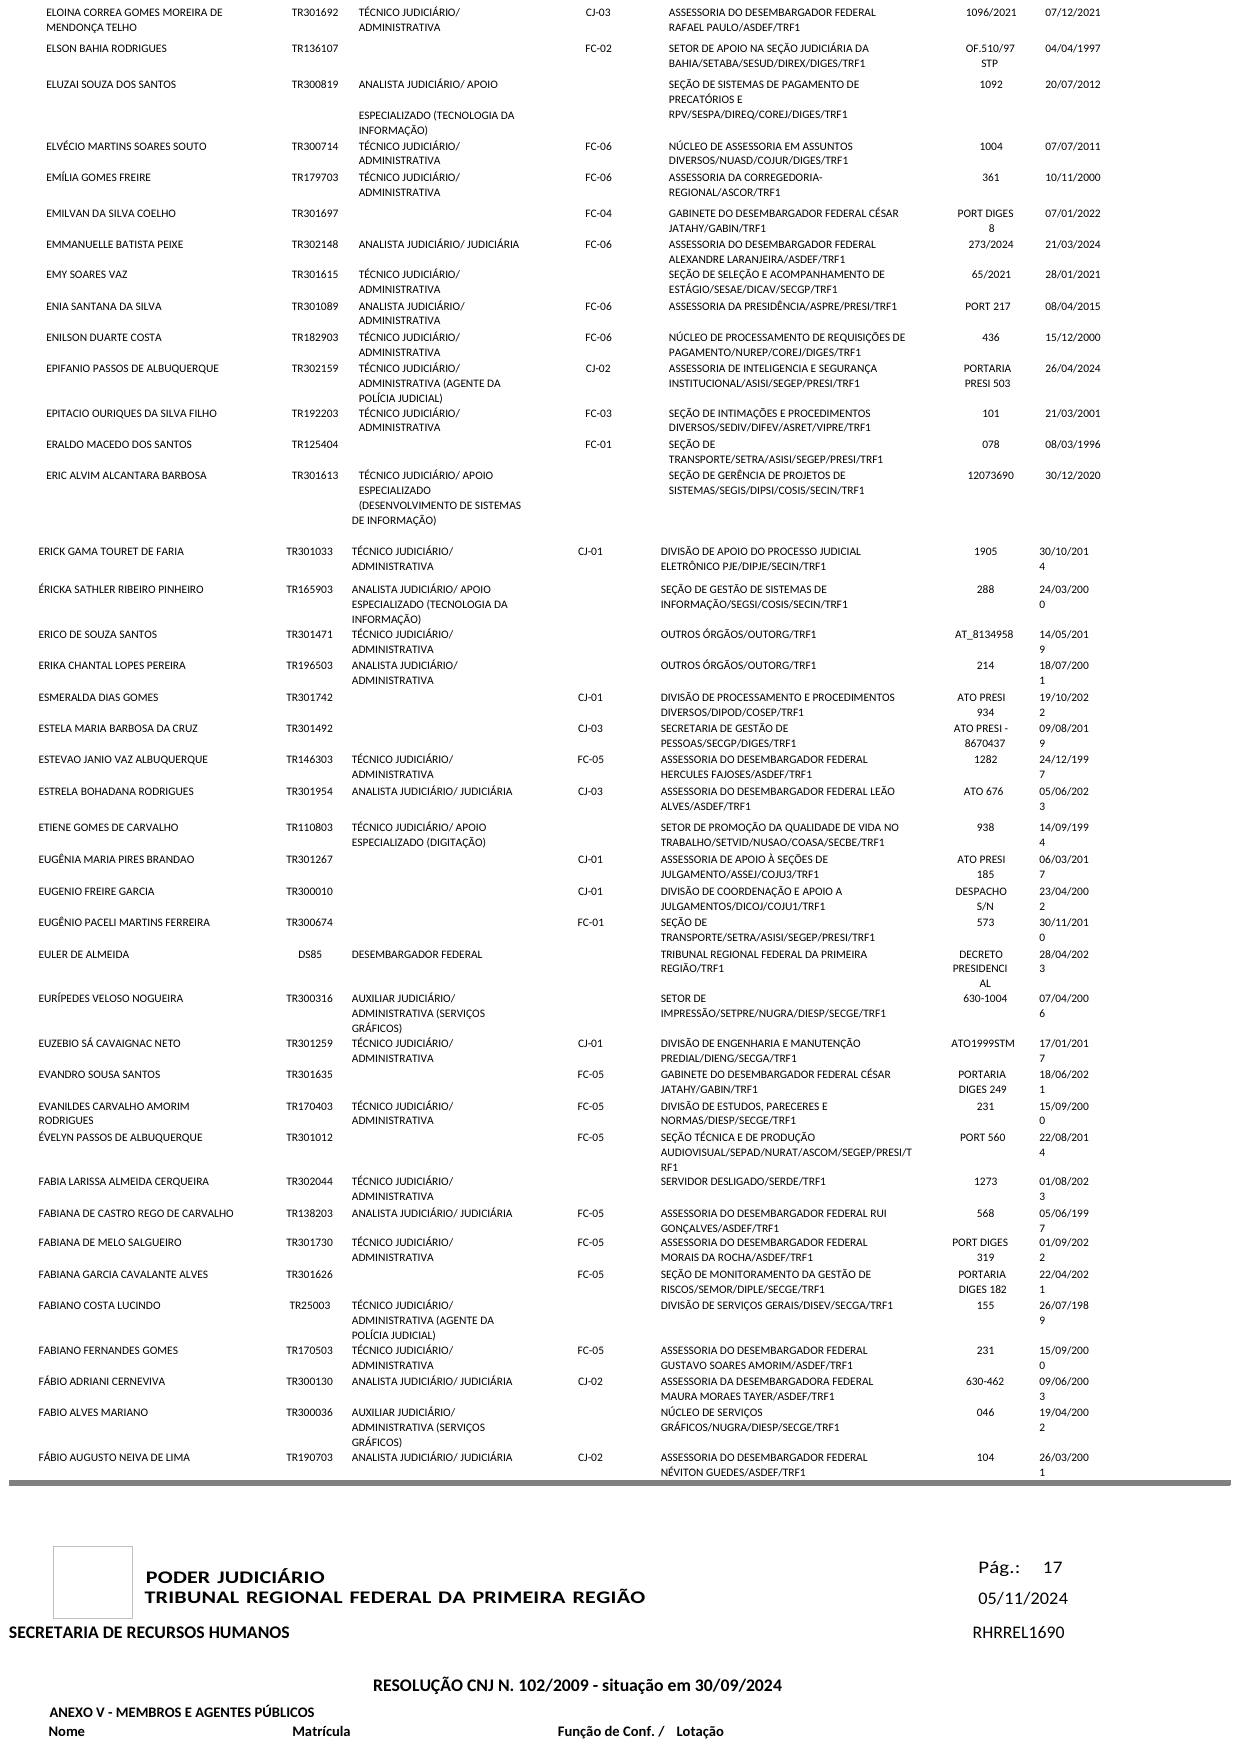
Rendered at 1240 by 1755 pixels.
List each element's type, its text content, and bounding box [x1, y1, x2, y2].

table_cell SEÇÃO DE SISTEMAS DE PAGAMENTO DE PRECATÓRIOS E RPV/SESPA/DIREQ/COREJ/DIGES/TRF1 [669, 77, 949, 139]
table_cell ESMERALDA DIAS GOMES [38, 690, 286, 721]
table_cell ANALISTA JUDICIÁRIO/ JUDICIÁRIA [352, 784, 577, 821]
table_header Função de Conf. / [365, 1722, 675, 1741]
table_cell 288 [951, 583, 1035, 627]
table_cell TÉCNICO JUDICIÁRIO/ ADMINISTRATIVA [359, 267, 563, 299]
table_cell 26/03/2001 [1035, 1450, 1094, 1480]
table_cell 28/04/2023 [1035, 947, 1094, 991]
table_cell TR300674 [286, 915, 352, 947]
table_cell NÚCLEO DE ASSESSORIA EM ASSUNTOS DIVERSOS/NUASD/COJUR/DIGES/TRF1 [669, 139, 949, 170]
table_cell [352, 915, 577, 947]
table_cell PORTARIA DIGES 182 [951, 1267, 1035, 1298]
table_cell FABIO ALVES MARIANO [38, 1406, 286, 1450]
table_cell [578, 659, 661, 690]
table_cell TR301742 [286, 690, 352, 721]
table_cell DESEMBARGADOR FEDERAL [352, 947, 577, 991]
table_header [578, 513, 661, 544]
table_cell SECRETARIA DE GESTÃO DE PESSOAS/SECGP/DIGES/TRF1 [661, 721, 951, 753]
table_cell TR300036 [286, 1406, 352, 1450]
table_cell CJ-03 [578, 721, 661, 753]
table_cell TR301471 [286, 627, 352, 658]
table_cell 26/07/1989 [1035, 1299, 1094, 1343]
table_cell ATO PRESI 934 [951, 690, 1035, 721]
table_cell EMÍLIA GOMES FREIRE [46, 170, 284, 206]
table_cell 30/12/2020 [1045, 469, 1111, 513]
table_cell TR170403 [286, 1099, 352, 1130]
table_cell ESTELA MARIA BARBOSA DA CRUZ [38, 721, 286, 753]
table_cell EVANILDES CARVALHO AMORIM RODRIGUES [38, 1099, 286, 1130]
table_cell ESPECIALIZADO (TECNOLOGIA DA INFORMAÇÃO) [359, 109, 563, 139]
table_cell [359, 437, 563, 468]
table_cell FABIANA DE MELO SALGUEIRO [38, 1236, 286, 1267]
table_cell DIVISÃO DE APOIO DO PROCESSO JUDICIAL ELETRÔNICO PJE/DIPJE/SECIN/TRF1 [661, 545, 951, 582]
table_cell NÚCLEO DE SERVIÇOS GRÁFICOS/NUGRA/DIESP/SECGE/TRF1 [661, 1406, 951, 1450]
table_cell TR302148 [284, 238, 358, 267]
table_cell 1004 [949, 139, 1045, 170]
table_cell 046 [951, 1406, 1035, 1450]
table_cell SEÇÃO DE TRANSPORTE/SETRA/ASISI/SEGEP/PRESI/TRF1 [661, 915, 951, 947]
table_cell FÁBIO AUGUSTO NEIVA DE LIMA [38, 1450, 286, 1480]
table_cell AT_8134958 [951, 627, 1035, 658]
table_cell 231 [951, 1099, 1035, 1130]
table_cell 231 [951, 1343, 1035, 1374]
table_cell SERVIDOR DESLIGADO/SERDE/TRF1 [661, 1175, 951, 1206]
table_cell 23/04/2002 [1035, 884, 1094, 915]
table_cell CJ-02 [578, 1374, 661, 1406]
table_cell FABIANA GARCIA CAVALANTE ALVES [38, 1267, 286, 1298]
table_cell CJ-01 [578, 853, 661, 884]
table_header Nome [48, 1722, 290, 1741]
table_cell SEÇÃO TÉCNICA E DE PRODUÇÃO AUDIOVISUAL/SEPAD/NURAT/ASCOM/SEGEP/PRESI/T RF1 [661, 1130, 951, 1174]
table_cell TR165903 [286, 583, 352, 627]
table_cell DIVISÃO DE ENGENHARIA E MANUTENÇÃO PREDIAL/DIENG/SECGA/TRF1 [661, 1036, 951, 1067]
table_cell ASSESSORIA DO DESEMBARGADOR FEDERAL GUSTAVO SOARES AMORIM/ASDEF/TRF1 [661, 1343, 951, 1374]
table_cell FC-05 [578, 1343, 661, 1374]
table_cell ESTRELA BOHADANA RODRIGUES [38, 784, 286, 821]
table_cell [537, 41, 563, 77]
table_cell ÉRICKA SATHLER RIBEIRO PINHEIRO [38, 583, 286, 627]
table_cell SEÇÃO DE GESTÃO DE SISTEMAS DE INFORMAÇÃO/SEGSI/COSIS/SECIN/TRF1 [661, 583, 951, 627]
table_cell FABIANO FERNANDES GOMES [38, 1343, 286, 1374]
table_cell 24/03/2000 [1035, 583, 1094, 627]
table_cell ASSESSORIA DE APOIO À SEÇÕES DE JULGAMENTO/ASSEJ/COJU3/TRF1 [661, 853, 951, 884]
table_cell TÉCNICO JUDICIÁRIO/ ADMINISTRATIVA [359, 330, 563, 361]
table_cell TÉCNICO JUDICIÁRIO/ ADMINISTRATIVA [352, 1236, 577, 1267]
table_cell [537, 5, 563, 41]
table_cell ANALISTA JUDICIÁRIO/ JUDICIÁRIA [352, 1450, 577, 1480]
table_cell FC-01 [578, 915, 661, 947]
table_cell GABINETE DO DESEMBARGADOR FEDERAL CÉSAR JATAHY/GABIN/TRF1 [669, 206, 949, 238]
table_cell TR301033 [286, 545, 352, 582]
table_cell ATO1999STM [951, 1036, 1035, 1067]
table_cell [352, 1067, 577, 1099]
table_cell [563, 77, 669, 139]
table_cell FC-06 [563, 299, 669, 330]
table_cell TR190703 [286, 1450, 352, 1480]
table_cell ANALISTA JUDICIÁRIO/ JUDICIÁRIA [352, 1206, 577, 1236]
table_cell 22/08/2014 [1035, 1130, 1094, 1174]
table_cell TR301615 [284, 267, 358, 299]
table_cell GABINETE DO DESEMBARGADOR FEDERAL CÉSAR JATAHY/GABIN/TRF1 [661, 1067, 951, 1099]
table_cell ASSESSORIA DO DESEMBARGADOR FEDERAL RUI GONÇALVES/ASDEF/TRF1 [661, 1206, 951, 1236]
table_cell ASSESSORIA DA CORREGEDORIA- REGIONAL/ASCOR/TRF1 [669, 170, 949, 206]
table_cell DESPACHO S/N [951, 884, 1035, 915]
table_cell FC-05 [578, 753, 661, 784]
table_cell ASSESSORIA DA PRESIDÊNCIA/ASPRE/PRESI/TRF1 [669, 299, 949, 330]
table_cell 630-462 [951, 1374, 1035, 1406]
table_cell EMILVAN DA SILVA COELHO [46, 206, 284, 238]
table_cell FC-06 [563, 238, 669, 267]
table_cell EMMANUELLE BATISTA PEIXE [46, 238, 284, 267]
table_cell DECRETO PRESIDENCI AL [951, 947, 1035, 991]
table_cell 05/06/1997 [1035, 1206, 1094, 1236]
table_cell TÉCNICO JUDICIÁRIO/ ADMINISTRATIVA [352, 1099, 577, 1130]
table_header [951, 513, 1035, 544]
table_cell 101 [949, 406, 1045, 437]
table_cell TR301954 [286, 784, 352, 821]
table_cell 26/04/2024 [1045, 361, 1111, 406]
table_cell EUGÊNIA MARIA PIRES BRANDAO [38, 853, 286, 884]
table_cell ANALISTA JUDICIÁRIO/ APOIO ESPECIALIZADO (TECNOLOGIA DA INFORMAÇÃO) [352, 583, 577, 627]
table_cell PORT DIGES 8 [949, 206, 1045, 238]
table_cell TÉCNICO JUDICIÁRIO/ ADMINISTRATIVA [352, 1343, 577, 1374]
table_cell TR170503 [286, 1343, 352, 1374]
table_cell FC-01 [563, 437, 669, 468]
table_cell [352, 884, 577, 915]
table_cell ASSESSORIA DO DESEMBARGADOR FEDERAL ALEXANDRE LARANJEIRA/ASDEF/TRF1 [669, 238, 949, 267]
table_cell 28/01/2021 [1045, 267, 1111, 299]
table_cell ELUZAI SOUZA DOS SANTOS [46, 77, 284, 139]
table_cell TR300714 [284, 139, 358, 170]
table_cell PORTARIA PRESI 503 [949, 361, 1045, 406]
table_cell TR302044 [286, 1175, 352, 1206]
table_cell ELSON BAHIA RODRIGUES [46, 41, 284, 77]
table_cell ANALISTA JUDICIÁRIO/ JUDICIÁRIA [359, 238, 563, 267]
table_cell TR301697 [284, 206, 358, 238]
table_cell ATO 676 [951, 784, 1035, 821]
table_cell TÉCNICO JUDICIÁRIO/ ADMINISTRATIVA [352, 545, 577, 582]
table_cell ERIKA CHANTAL LOPES PEREIRA [38, 659, 286, 690]
table_cell 14/09/1994 [1035, 821, 1094, 852]
table_cell [352, 1267, 577, 1298]
table_cell 1092 [949, 77, 1045, 139]
table_cell TR179703 [284, 170, 358, 206]
table_cell EUGENIO FREIRE GARCIA [38, 884, 286, 915]
table_cell FC-05 [578, 1267, 661, 1298]
table_cell SEÇÃO DE MONITORAMENTO DA GESTÃO DE RISCOS/SEMOR/DIPLE/SECGE/TRF1 [661, 1267, 951, 1298]
table_cell TR125404 [284, 437, 358, 468]
table_cell [359, 206, 563, 238]
table_cell FC-06 [563, 139, 669, 170]
table_cell 09/08/2019 [1035, 721, 1094, 753]
table_cell ANALISTA JUDICIÁRIO/ ADMINISTRATIVA [352, 659, 577, 690]
table_cell EMY SOARES VAZ [46, 267, 284, 299]
table_header [38, 513, 286, 544]
table_cell SEÇÃO DE GERÊNCIA DE PROJETOS DE SISTEMAS/SEGIS/DIPSI/COSIS/SECIN/TRF1 [669, 469, 949, 513]
table_cell TR301635 [286, 1067, 352, 1099]
table_cell ÉVELYN PASSOS DE ALBUQUERQUE [38, 1130, 286, 1174]
table_cell [352, 853, 577, 884]
table_cell [563, 267, 669, 299]
table_cell TR146303 [286, 753, 352, 784]
table_cell 436 [949, 330, 1045, 361]
table_cell TÉCNICO JUDICIÁRIO/ ADMINISTRATIVA (AGENTE DA POLÍCIA JUDICIAL) [359, 361, 563, 406]
table_cell ESTEVAO JANIO VAZ ALBUQUERQUE [38, 753, 286, 784]
table_cell 17/01/2017 [1035, 1036, 1094, 1067]
table_cell ELVÉCIO MARTINS SOARES SOUTO [46, 139, 284, 170]
table_cell TÉCNICO JUDICIÁRIO/ APOIO ESPECIALIZADO (DIGITAÇÃO) [352, 821, 577, 852]
table_cell DIVISÃO DE PROCESSAMENTO E PROCEDIMENTOS DIVERSOS/DIPOD/COSEP/TRF1 [661, 690, 951, 721]
subtitle ANEXO V - MEMBROS E AGENTES PÚBLICOS [49, 1703, 1107, 1721]
table_cell CJ-01 [578, 690, 661, 721]
table_cell 07/07/2011 [1045, 139, 1111, 170]
table_cell 08/04/2015 [1045, 299, 1111, 330]
table_cell 04/04/1997 [1045, 41, 1111, 77]
table_cell TR301267 [286, 853, 352, 884]
table_cell TR300819 [284, 77, 358, 139]
table_cell ANALISTA JUDICIÁRIO/ APOIO [359, 77, 537, 109]
table_cell [359, 41, 537, 77]
table_cell 21/03/2024 [1045, 238, 1111, 267]
table_cell SEÇÃO DE SELEÇÃO E ACOMPANHAMENTO DE ESTÁGIO/SESAE/DICAV/SECGP/TRF1 [669, 267, 949, 299]
table_cell TR138203 [286, 1206, 352, 1236]
table_cell DIVISÃO DE SERVIÇOS GERAIS/DISEV/SECGA/TRF1 [661, 1299, 951, 1343]
table_cell 361 [949, 170, 1045, 206]
table_cell TR301626 [286, 1267, 352, 1298]
table_cell EPITACIO OURIQUES DA SILVA FILHO [46, 406, 284, 437]
table_cell ASSESSORIA DO DESEMBARGADOR FEDERAL MORAIS DA ROCHA/ASDEF/TRF1 [661, 1236, 951, 1267]
table_cell TÉCNICO JUDICIÁRIO/ ADMINISTRATIVA [359, 139, 563, 170]
table_cell SETOR DE IMPRESSÃO/SETPRE/NUGRA/DIESP/SECGE/TRF1 [661, 991, 951, 1036]
table_cell [578, 627, 661, 658]
table_cell 155 [951, 1299, 1035, 1343]
table_cell ASSESSORIA DO DESEMBARGADOR FEDERAL LEÃO ALVES/ASDEF/TRF1 [661, 784, 951, 821]
table_cell TÉCNICO JUDICIÁRIO/ APOIO ESPECIALIZADO (DESENVOLVIMENTO DE SISTEMAS [359, 469, 563, 513]
table_cell TÉCNICO JUDICIÁRIO/ ADMINISTRATIVA (AGENTE DA POLÍCIA JUDICIAL) [352, 1299, 577, 1343]
table_cell [352, 690, 577, 721]
table_cell 07/04/2006 [1035, 991, 1094, 1036]
table_cell 65/2021 [949, 267, 1045, 299]
table_header Matrícula [290, 1722, 364, 1741]
table_cell FC-03 [563, 406, 669, 437]
table_cell TR110803 [286, 821, 352, 852]
table_cell CJ-03 [578, 784, 661, 821]
table_cell 01/08/2023 [1035, 1175, 1094, 1206]
table_cell 18/07/2001 [1035, 659, 1094, 690]
table_cell SETOR DE PROMOÇÃO DA QUALIDADE DE VIDA NO TRABALHO/SETVID/NUSAO/COASA/SECBE/TRF1 [661, 821, 951, 852]
table_cell ANALISTA JUDICIÁRIO/ JUDICIÁRIA [352, 1374, 577, 1406]
table_cell SEÇÃO DE INTIMAÇÕES E PROCEDIMENTOS DIVERSOS/SEDIV/DIFEV/ASRET/VIPRE/TRF1 [669, 406, 949, 437]
table_cell FÁBIO ADRIANI CERNEVIVA [38, 1374, 286, 1406]
table_cell TR301089 [284, 299, 358, 330]
table_cell ERALDO MACEDO DOS SANTOS [46, 437, 284, 468]
table_cell ASSESSORIA DO DESEMBARGADOR FEDERAL HERCULES FAJOSES/ASDEF/TRF1 [661, 753, 951, 784]
table_cell EVANDRO SOUSA SANTOS [38, 1067, 286, 1099]
table_cell 078 [949, 437, 1045, 468]
table_cell 18/06/2021 [1035, 1067, 1094, 1099]
table_header [1035, 513, 1094, 544]
table_cell 24/12/1997 [1035, 753, 1094, 784]
table_cell TR301012 [286, 1130, 352, 1174]
table_cell 22/04/2021 [1035, 1267, 1094, 1298]
table_cell 12073690 [949, 469, 1045, 513]
table_cell 630-1004 [951, 991, 1035, 1036]
table_cell DIVISÃO DE COORDENAÇÃO E APOIO A JULGAMENTOS/DICOJ/COJU1/TRF1 [661, 884, 951, 915]
table_cell DS85 [286, 947, 352, 991]
table_cell 08/03/1996 [1045, 437, 1111, 468]
table_cell TR196503 [286, 659, 352, 690]
table_cell 07/01/2022 [1045, 206, 1111, 238]
table_cell OUTROS ÓRGÃOS/OUTORG/TRF1 [661, 659, 951, 690]
table_cell TÉCNICO JUDICIÁRIO/ ADMINISTRATIVA [352, 1036, 577, 1067]
table_cell 1282 [951, 753, 1035, 784]
table_cell PORT DIGES 319 [951, 1236, 1035, 1267]
table_cell FC-06 [563, 170, 669, 206]
table_cell AUXILIAR JUDICIÁRIO/ ADMINISTRATIVA (SERVIÇOS GRÁFICOS) [352, 991, 577, 1036]
table_cell CJ-03 [563, 5, 669, 41]
table_cell 30/10/2014 [1035, 545, 1094, 582]
table_cell [537, 77, 563, 109]
table_cell 07/12/2021 [1045, 5, 1111, 41]
table_cell CJ-01 [578, 545, 661, 582]
table_cell 568 [951, 1206, 1035, 1236]
table_header [945, 1722, 1107, 1741]
table_cell ETIENE GOMES DE CARVALHO [38, 821, 286, 852]
table_cell 104 [951, 1450, 1035, 1480]
table_cell TR182903 [284, 330, 358, 361]
table_cell 1096/2021 [949, 5, 1045, 41]
table_cell ASSESSORIA DA DESEMBARGADORA FEDERAL MAURA MORAES TAYER/ASDEF/TRF1 [661, 1374, 951, 1406]
table_cell [578, 947, 661, 991]
table_cell ATO PRESI - 8670437 [951, 721, 1035, 753]
table_cell OUTROS ÓRGÃOS/OUTORG/TRF1 [661, 627, 951, 658]
table_cell TR192203 [284, 406, 358, 437]
table_cell FABIANA DE CASTRO REGO DE CARVALHO [38, 1206, 286, 1236]
table_cell EUGÊNIO PACELI MARTINS FERREIRA [38, 915, 286, 947]
table_cell TR300130 [286, 1374, 352, 1406]
table_cell TR300010 [286, 884, 352, 915]
table_cell [578, 991, 661, 1036]
table_cell 05/06/2023 [1035, 784, 1094, 821]
table_cell CJ-01 [578, 884, 661, 915]
table_cell FABIANO COSTA LUCINDO [38, 1299, 286, 1343]
table_cell [578, 583, 661, 627]
table_cell FABIA LARISSA ALMEIDA CERQUEIRA [38, 1175, 286, 1206]
table_cell TR25003 [286, 1299, 352, 1343]
table_cell TR301692 [284, 5, 358, 41]
table_cell SETOR DE APOIO NA SEÇÃO JUDICIÁRIA DA BAHIA/SETABA/SESUD/DIREX/DIGES/TRF1 [669, 41, 949, 77]
table_cell EPIFANIO PASSOS DE ALBUQUERQUE [46, 361, 284, 406]
table_cell OF.510/97 STP [949, 41, 1045, 77]
subtitle RESOLUÇÃO CNJ N. 102/2009 - situação em 30/09/2024 [59, 1674, 1095, 1696]
table_cell TR302159 [284, 361, 358, 406]
table_cell 20/07/2012 [1045, 77, 1111, 139]
table_cell 938 [951, 821, 1035, 852]
table_cell ENILSON DUARTE COSTA [46, 330, 284, 361]
table_cell TÉCNICO JUDICIÁRIO/ ADMINISTRATIVA [352, 627, 577, 658]
table_cell ERICK GAMA TOURET DE FARIA [38, 545, 286, 582]
table_cell 15/09/2000 [1035, 1343, 1094, 1374]
table_cell 19/10/2022 [1035, 690, 1094, 721]
table_cell [578, 821, 661, 852]
table_cell 573 [951, 915, 1035, 947]
table_cell TÉCNICO JUDICIÁRIO/ ADMINISTRATIVA [359, 170, 563, 206]
table_cell 1905 [951, 545, 1035, 582]
table_cell 1273 [951, 1175, 1035, 1206]
table_cell 19/04/2002 [1035, 1406, 1094, 1450]
table_cell TÉCNICO JUDICIÁRIO/ ADMINISTRATIVA [352, 1175, 577, 1206]
table_header [286, 513, 352, 544]
table_cell FC-05 [578, 1067, 661, 1099]
table_cell [352, 1130, 577, 1174]
table_cell PORTARIA DIGES 249 [951, 1067, 1035, 1099]
table_cell TR300316 [286, 991, 352, 1036]
table_cell ASSESSORIA DE INTELIGENCIA E SEGURANÇA INSTITUCIONAL/ASISI/SEGEP/PRESI/TRF1 [669, 361, 949, 406]
table_cell DIVISÃO DE ESTUDOS, PARECERES E NORMAS/DIESP/SECGE/TRF1 [661, 1099, 951, 1130]
text SECRETARIA DE RECURSOS HUMANOS RHRREL1690 [9, 1486, 1107, 1643]
table_cell CJ-02 [578, 1450, 661, 1480]
table_cell SEÇÃO DE TRANSPORTE/SETRA/ASISI/SEGEP/PRESI/TRF1 [669, 437, 949, 468]
table_cell FC-05 [578, 1206, 661, 1236]
table_cell 15/09/2000 [1035, 1099, 1094, 1130]
table_cell 09/06/2003 [1035, 1374, 1094, 1406]
table_cell [578, 1299, 661, 1343]
table_cell FC-05 [578, 1236, 661, 1267]
table_cell TR301259 [286, 1036, 352, 1067]
table_cell [352, 721, 577, 753]
table_cell TÉCNICO JUDICIÁRIO/ ADMINISTRATIVA [359, 5, 537, 41]
table_cell NÚCLEO DE PROCESSAMENTO DE REQUISIÇÕES DE PAGAMENTO/NUREP/COREJ/DIGES/TRF1 [669, 330, 949, 361]
table_cell 214 [951, 659, 1035, 690]
table_header Lotação [675, 1722, 945, 1741]
table_cell ERICO DE SOUZA SANTOS [38, 627, 286, 658]
table_cell TR136107 [284, 41, 358, 77]
table_cell 273/2024 [949, 238, 1045, 267]
table_cell CJ-01 [578, 1036, 661, 1067]
table_cell 15/12/2000 [1045, 330, 1111, 361]
table_cell ANALISTA JUDICIÁRIO/ ADMINISTRATIVA [359, 299, 563, 330]
table_cell [578, 1175, 661, 1206]
table_cell 21/03/2001 [1045, 406, 1111, 437]
table_cell TR301730 [286, 1236, 352, 1267]
table_header [661, 513, 951, 544]
table_cell 14/05/2019 [1035, 627, 1094, 658]
table_cell FC-04 [563, 206, 669, 238]
table_cell 01/09/2022 [1035, 1236, 1094, 1267]
table_cell TR301492 [286, 721, 352, 753]
table_cell EUZEBIO SÁ CAVAIGNAC NETO [38, 1036, 286, 1067]
table_cell CJ-02 [563, 361, 669, 406]
table_cell EURÍPEDES VELOSO NOGUEIRA [38, 991, 286, 1036]
table_header DE INFORMAÇÃO) [352, 513, 577, 544]
table_cell TÉCNICO JUDICIÁRIO/ ADMINISTRATIVA [352, 753, 577, 784]
table_cell ELOINA CORREA GOMES MOREIRA DE MENDONÇA TELHO [46, 5, 284, 41]
table_cell 30/11/2010 [1035, 915, 1094, 947]
table_cell AUXILIAR JUDICIÁRIO/ ADMINISTRATIVA (SERVIÇOS GRÁFICOS) [352, 1406, 577, 1450]
table_cell ERIC ALVIM ALCANTARA BARBOSA [46, 469, 284, 513]
table_cell 10/11/2000 [1045, 170, 1111, 206]
table_cell TRIBUNAL REGIONAL FEDERAL DA PRIMEIRA REGIÃO/TRF1 [661, 947, 951, 991]
table_cell PORT 560 [951, 1130, 1035, 1174]
table_cell 06/03/2017 [1035, 853, 1094, 884]
table_cell ASSESSORIA DO DESEMBARGADOR FEDERAL NÉVITON GUEDES/ASDEF/TRF1 [661, 1450, 951, 1480]
table_cell PORT 217 [949, 299, 1045, 330]
table_cell TR301613 [284, 469, 358, 513]
table_cell [563, 469, 669, 513]
table_cell ENIA SANTANA DA SILVA [46, 299, 284, 330]
table_cell [578, 1406, 661, 1450]
table_cell EULER DE ALMEIDA [38, 947, 286, 991]
table_cell FC-05 [578, 1130, 661, 1174]
table_cell FC-05 [578, 1099, 661, 1130]
table_cell ATO PRESI 185 [951, 853, 1035, 884]
table_cell TÉCNICO JUDICIÁRIO/ ADMINISTRATIVA [359, 406, 563, 437]
table_cell FC-06 [563, 330, 669, 361]
table_cell ASSESSORIA DO DESEMBARGADOR FEDERAL RAFAEL PAULO/ASDEF/TRF1 [669, 5, 949, 41]
table_cell FC-02 [563, 41, 669, 77]
